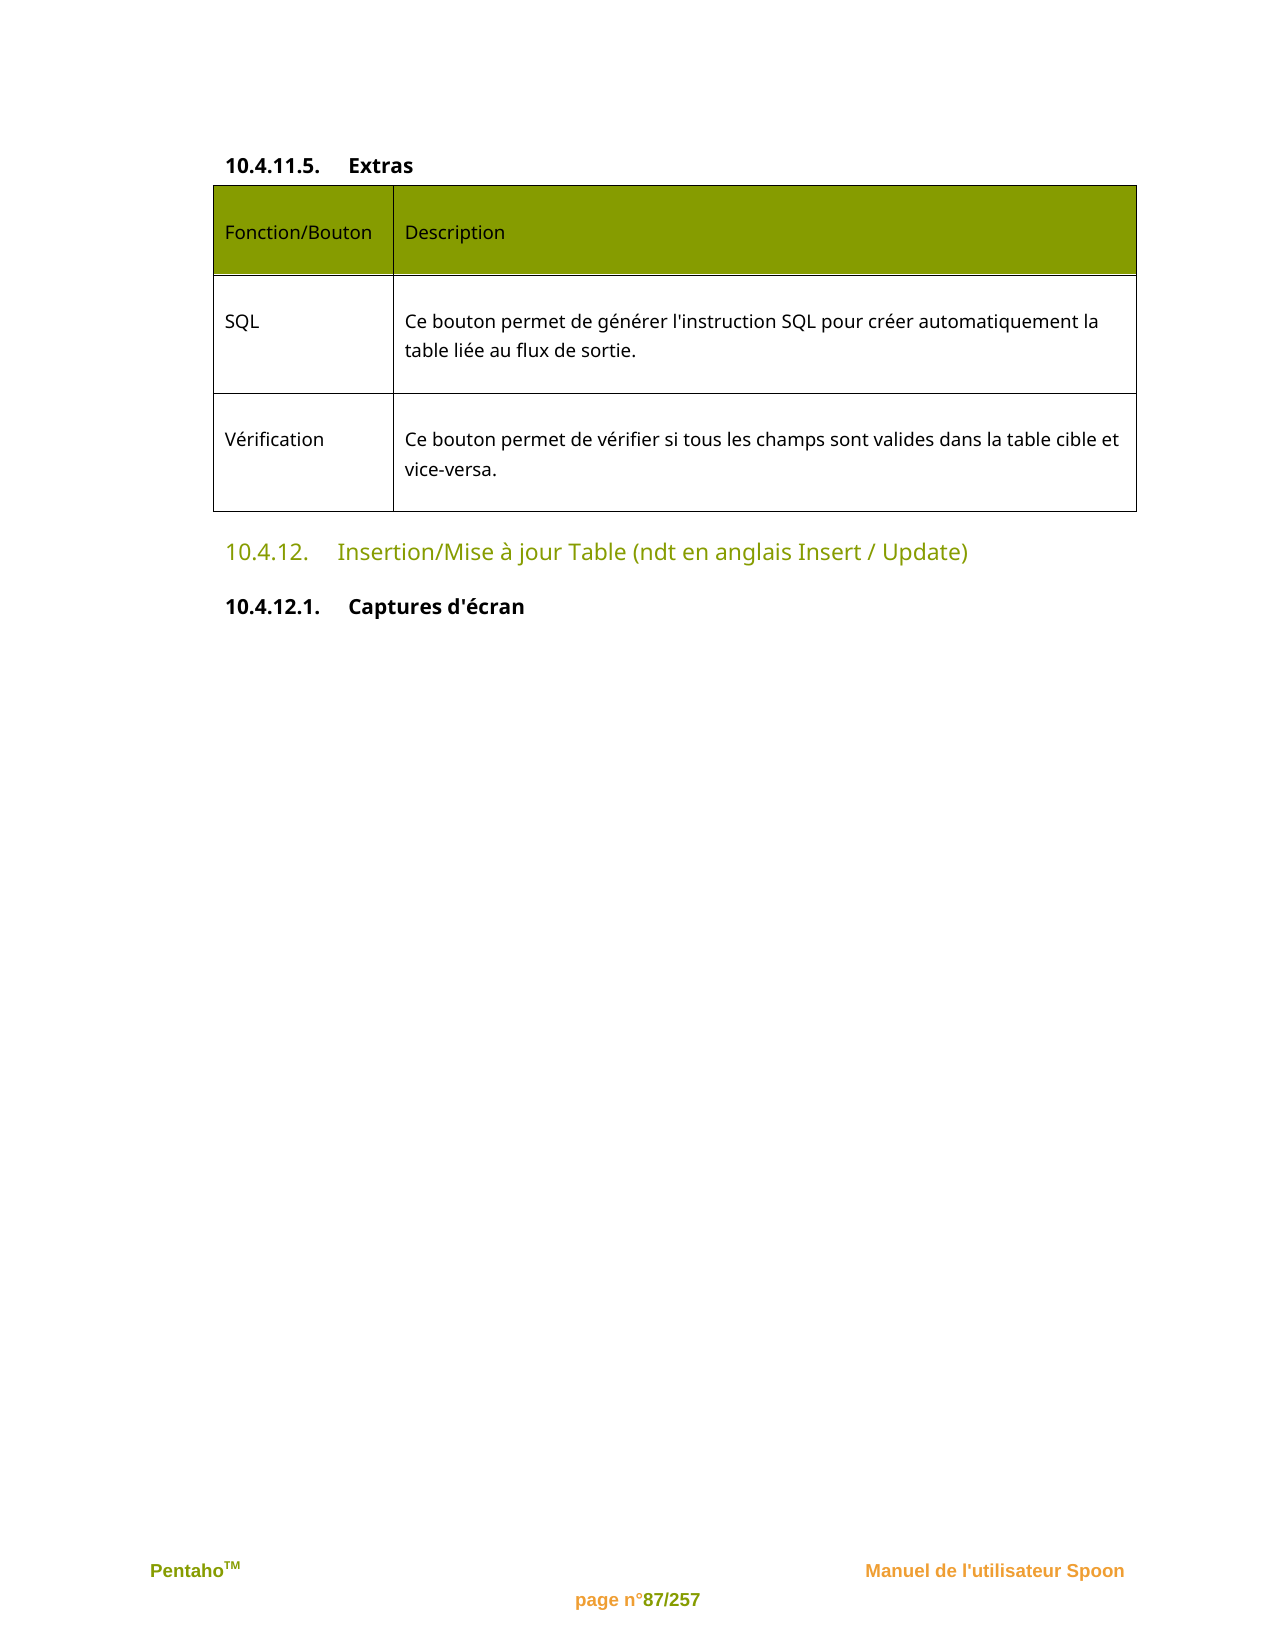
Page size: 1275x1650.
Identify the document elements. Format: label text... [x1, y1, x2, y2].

table_cell Ce bouton permet de générer l'instruction SQL pour créer automatiquement la table liée au flux de sortie. [394, 276, 1136, 393]
table_cell Ce bouton permet de vérifier si tous les champs sont valides dans la table cible et vice-versa. [394, 394, 1136, 511]
table_header Description [394, 186, 1136, 274]
subtitle Extras [225, 150, 1125, 179]
subtitle Insertion/Mise à jour Table (ndt en anglais Insert / Update) [225, 537, 1125, 566]
table_cell SQL [214, 276, 393, 393]
table_cell Vérification [214, 394, 393, 511]
table_header Fonction/Bouton [214, 186, 393, 274]
subtitle Captures d'écran [225, 591, 1125, 621]
